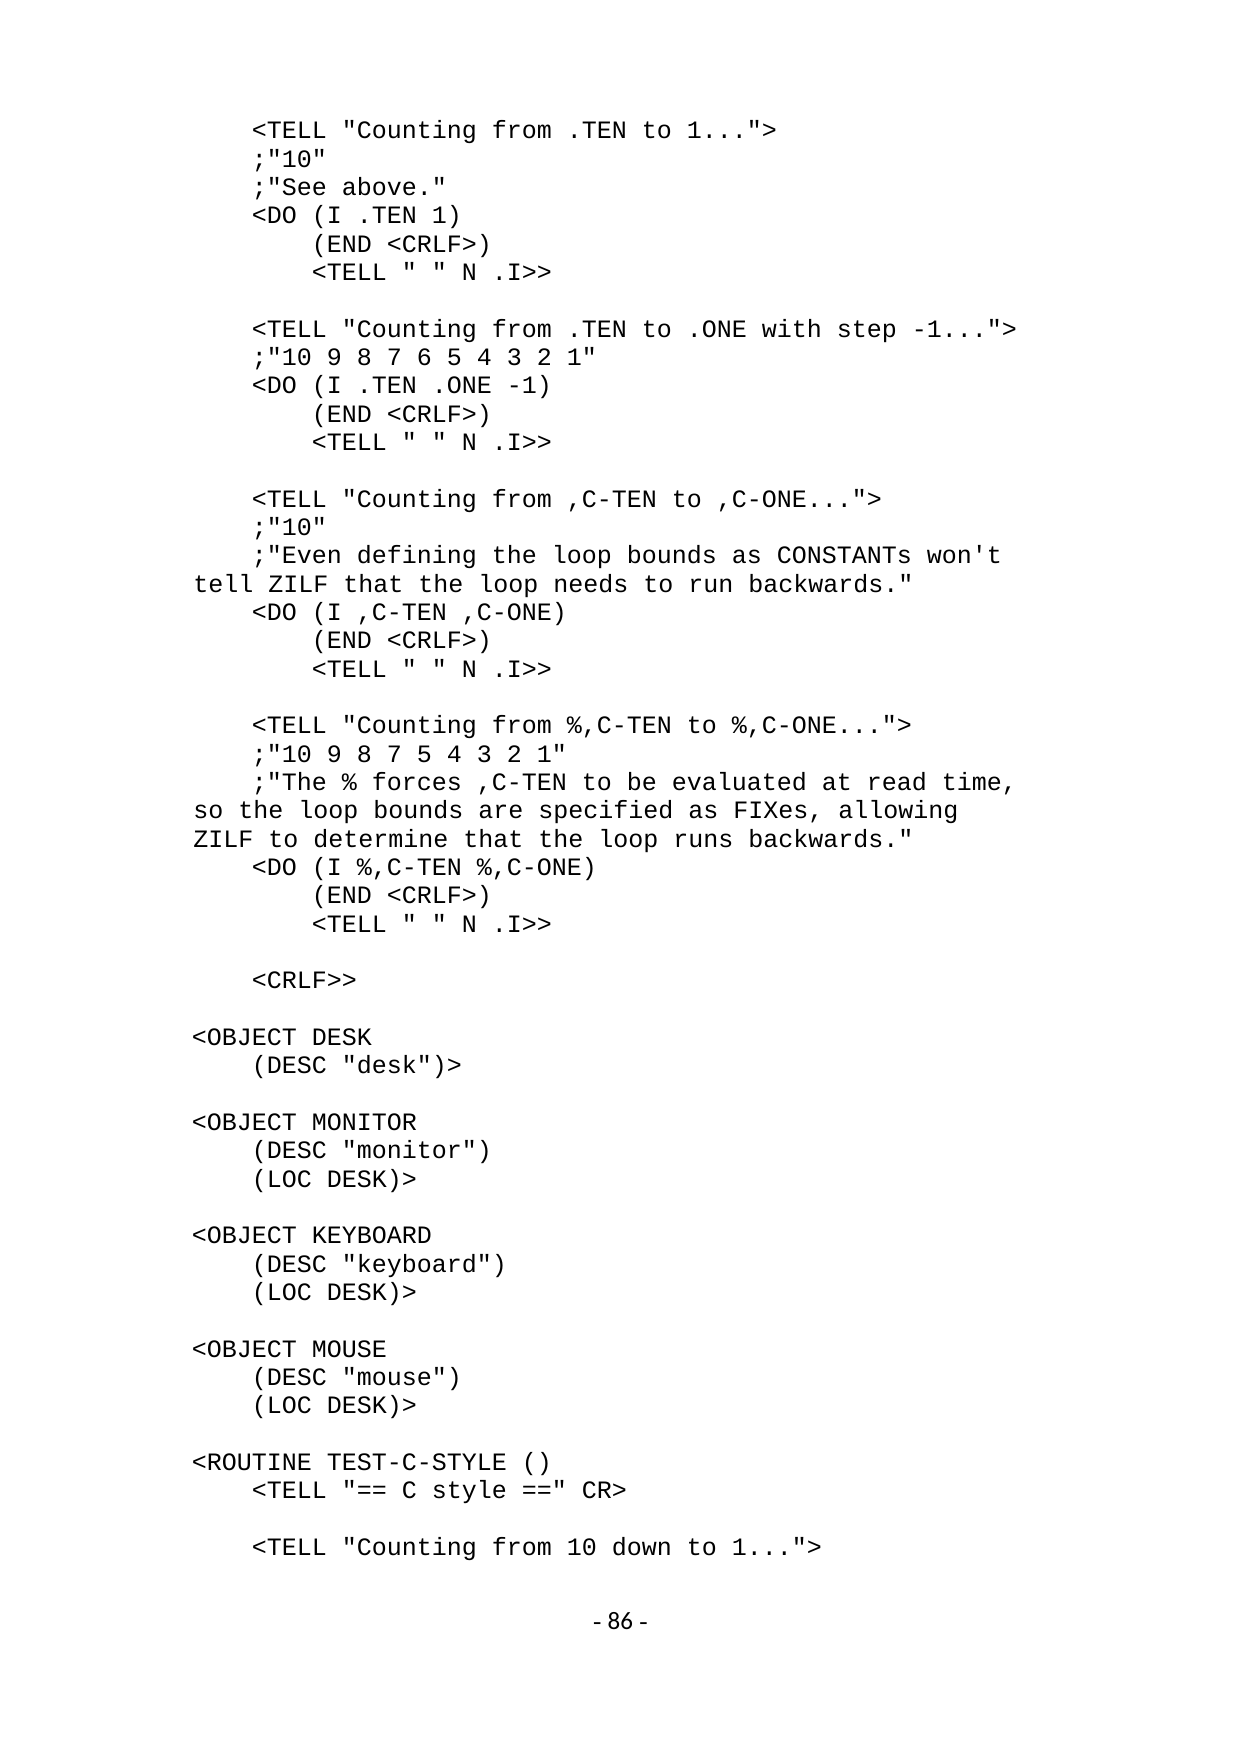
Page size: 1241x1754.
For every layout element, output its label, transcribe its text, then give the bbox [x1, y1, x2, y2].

text <TELL "Counting from .TEN to 1..."> ;"10" ;"See above." <DO (I .TEN 1) (END <CRLF>) <TELL " " N .I>> <TELL "Counting from .TEN to .ONE with step -1..."> ;"10 9 8 7 6 5 4 3 2 1" <DO (I .TEN .ONE -1) (END <CRLF>) <TELL " " N .I>> <TELL "Counting from ,C-TEN to ,C-ONE..."> ;"10" ;"Even defining the loop bounds as CONSTANTs won't tell ZILF that the loop needs to run backwards." <DO (I ,C-TEN ,C-ONE) (END <CRLF>) <TELL " " N .I>> <TELL "Counting from %,C-TEN to %,C-ONE..."> ;"10 9 8 7 5 4 3 2 1" ;"The % forces ,C-TEN to be evaluated at read time, so the loop bounds are specified as FIXes, allowing ZILF to determine that the loop runs backwards." <DO (I %,C-TEN %,C-ONE) (END <CRLF>) <TELL " " N .I>> <CRLF>> <OBJECT DESK (DESC "desk")> <OBJECT MONITOR (DESC "monitor") (LOC DESK)> <OBJECT KEYBOARD (DESC "keyboard") (LOC DESK)> <OBJECT MOUSE (DESC "mouse") (LOC DESK)> <ROUTINE TEST-C-STYLE () <TELL "== C style ==" CR> <TELL "Counting from 10 down to 1..."> [192, 118, 1122, 1563]
